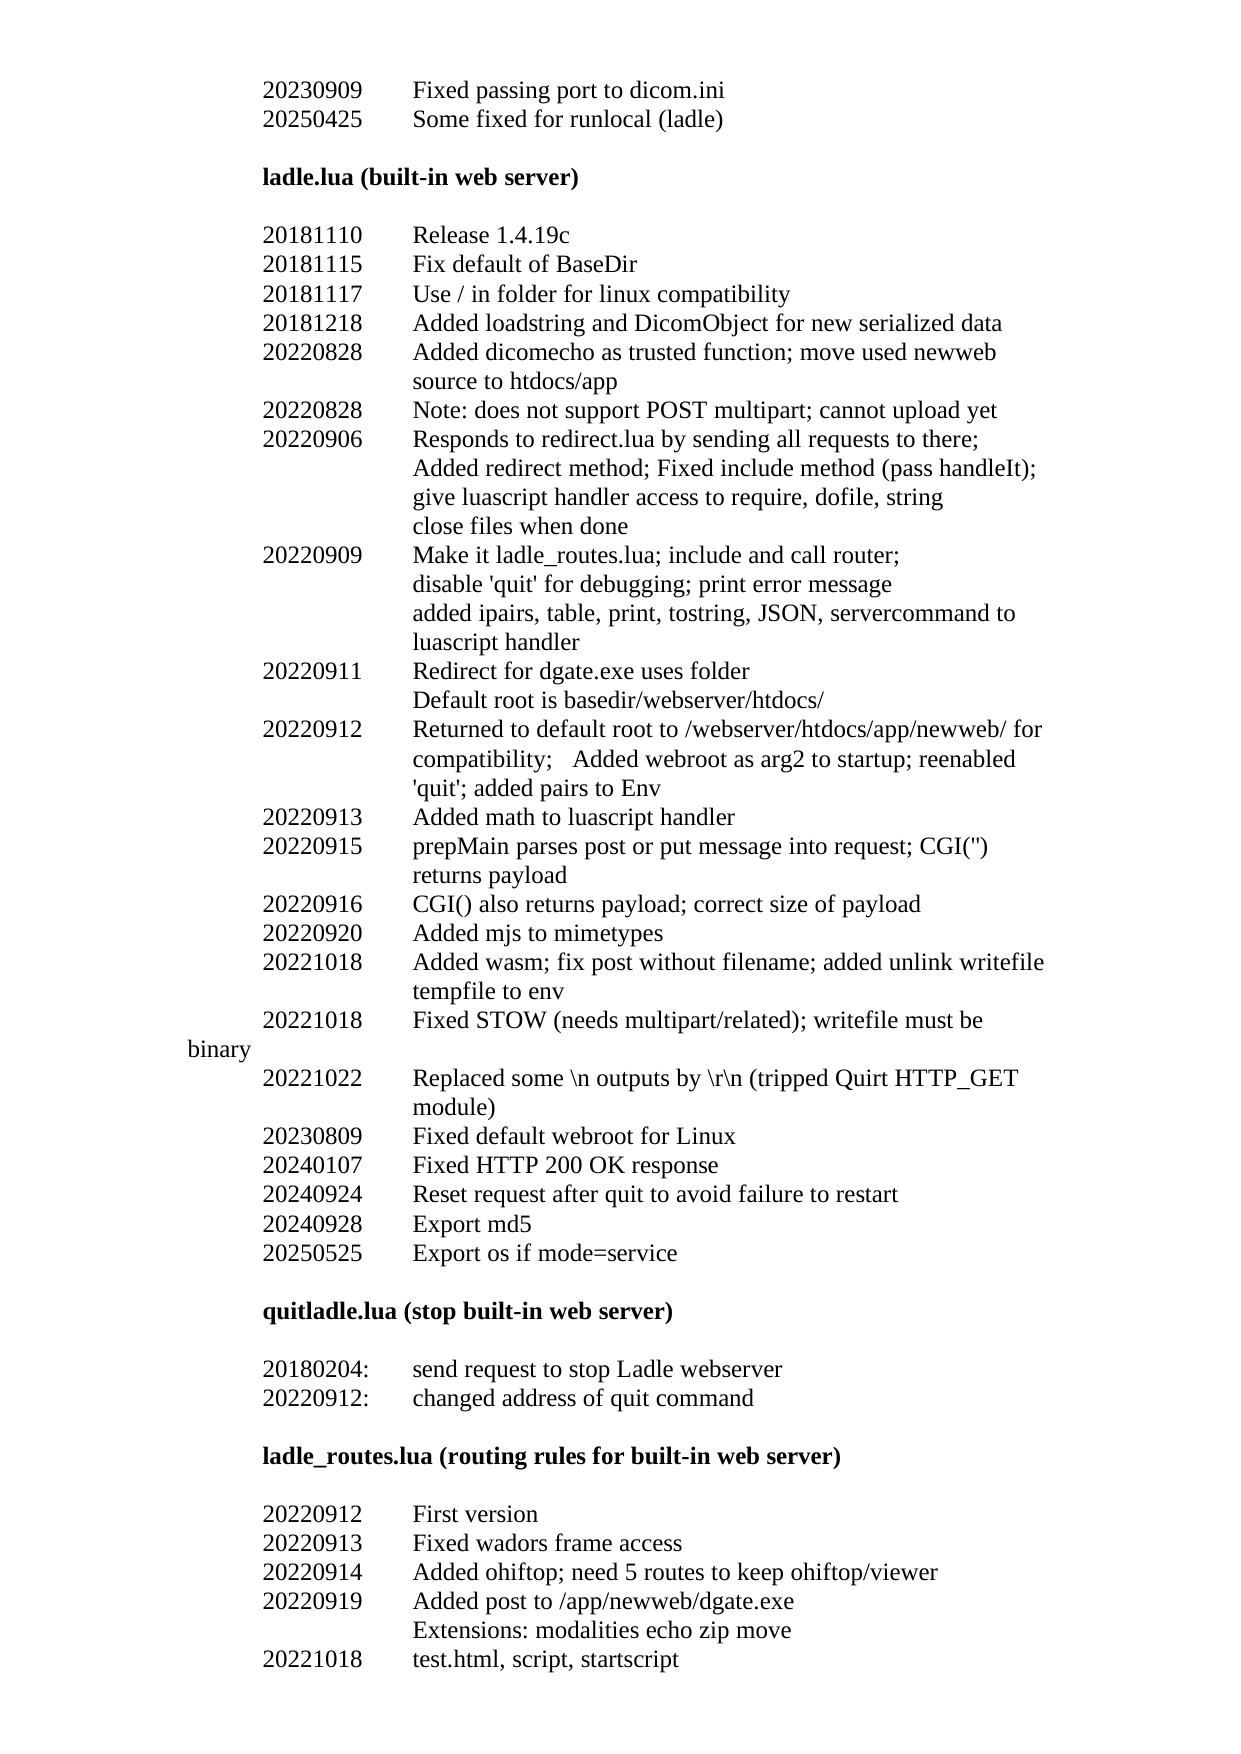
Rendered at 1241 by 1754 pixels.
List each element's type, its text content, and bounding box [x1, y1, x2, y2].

text 20220906 Responds to redirect.lua by sending all requests to there; Added redirect method; Fixed include method (pass handleIt); give luascript handler access to require, dofile, string close files when done 20220909 Make it ladle_routes.lua; include and call router; disable 'quit' for debugging; print error message added ipairs, table, print, tostring, JSON, servercommand to luascript handler 20220911 Redirect for dgate.exe uses folder Default root is basedir/webserver/htdocs/ 20220912 Returned to default root to /webserver/htdocs/app/newweb/ for compatibility; Added webroot as arg2 to startup; reenabled 'quit'; added pairs to Env 20220913 Added math to luascript handler 20220915 prepMain parses post or put message into request; CGI('') returns payload 20220916 CGI() also returns payload; correct size of payload 20220920 Added mjs to mimetypes 20221018 Added wasm; fix post without filename; added unlink writefile tempfile to env 20221018 Fixed STOW (needs multipart/related); writefile must be binary 20221022 Replaced some \n outputs by \r\n (tripped Quirt HTTP_GET module) [187, 424, 1053, 1121]
text 20181218 Added loadstring and DicomObject for new serialized data [187, 307, 1053, 337]
text 20220912: changed address of quit command [187, 1383, 1053, 1441]
text 20240928 Export md5 20250525 Export os if mode=service [187, 1208, 1053, 1296]
text ladle_routes.lua (routing rules for built-in web server) [187, 1441, 1053, 1470]
text quitladle.lua (stop built-in web server) [187, 1296, 1053, 1325]
text ladle.lua (built-in web server) [187, 162, 1053, 191]
text 20240107 Fixed HTTP 200 OK response [187, 1150, 1053, 1179]
text 20220919 Added post to /app/newweb/dgate.exe Extensions: modalities echo zip move 20221018 test.html, script, startscript [187, 1586, 1053, 1673]
text 20181110 Release 1.4.19c [187, 220, 1053, 249]
text 20181117 Use / in folder for linux compatibility [187, 278, 1053, 307]
text 20230909 Fixed passing port to dicom.ini 20250425 Some fixed for runlocal (ladle) [187, 75, 1053, 162]
text 20180204: send request to stop Ladle webserver [187, 1354, 1053, 1383]
text 20220912 First version 20220913 Fixed wadors frame access 20220914 Added ohiftop; need 5 routes to keep ohiftop/viewer [187, 1499, 1053, 1586]
text 20240924 Reset request after quit to avoid failure to restart [187, 1179, 1053, 1208]
text 20220828 Added dicomecho as trusted function; move used newweb source to htdocs/app 20220828 Note: does not support POST multipart; cannot upload yet [187, 337, 1053, 424]
text 20230809 Fixed default webroot for Linux [187, 1121, 1053, 1150]
text 20181115 Fix default of BaseDir [187, 249, 1053, 278]
